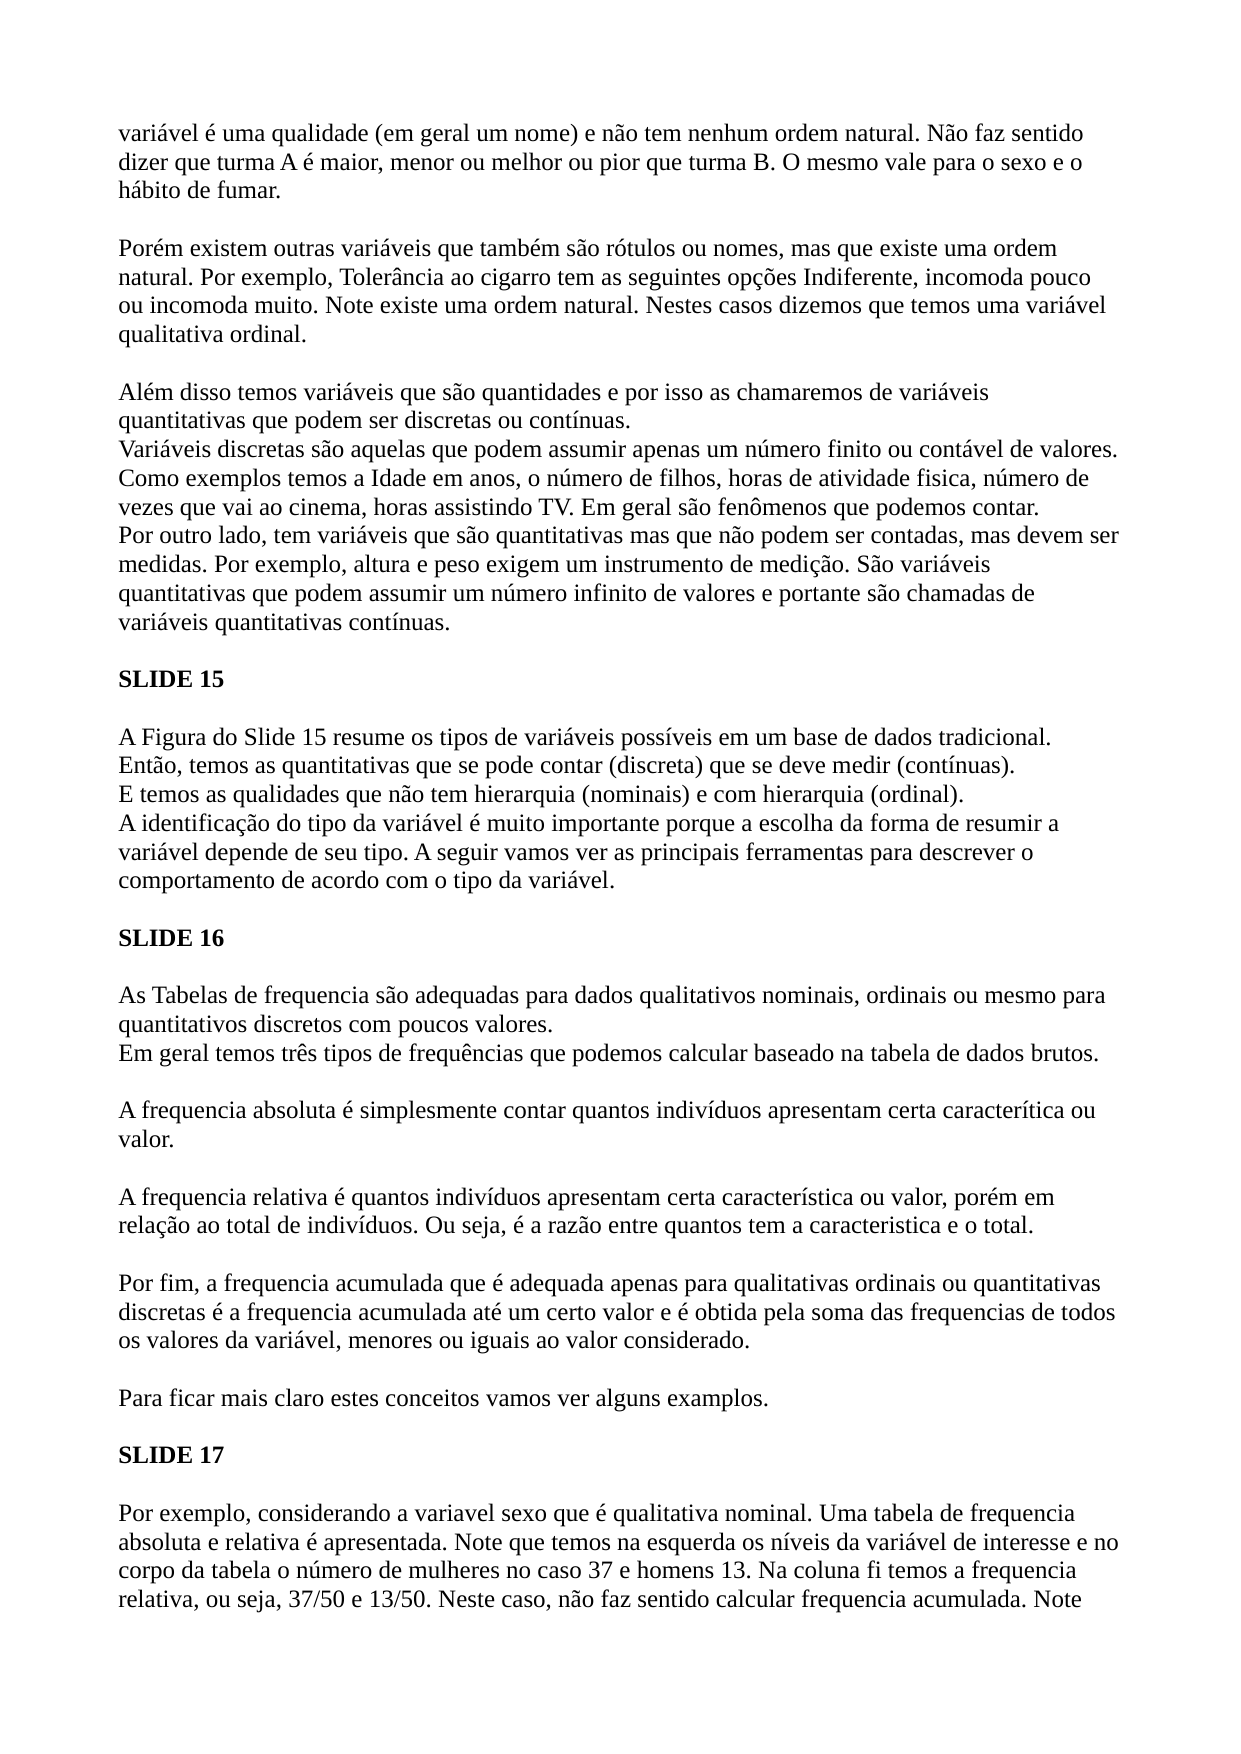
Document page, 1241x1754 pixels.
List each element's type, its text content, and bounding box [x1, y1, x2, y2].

text variável é uma qualidade (em geral um nome) e não tem nenhum ordem natural. Não faz sentido dizer que turma A é maior, menor ou melhor ou pior que turma B. O mesmo vale para o sexo e o hábito de fumar. [118, 118, 1122, 204]
text Por fim, a frequencia acumulada que é adequada apenas para qualitativas ordinais ou quantitativas discretas é a frequencia acumulada até um certo valor e é obtida pela soma das frequencias de todos os valores da variável, menores ou iguais ao valor considerado. [118, 1268, 1122, 1354]
text Porém existem outras variáveis que também são rótulos ou nomes, mas que existe uma ordem natural. Por exemplo, Tolerância ao cigarro tem as seguintes opções Indiferente, incomoda pouco ou incomoda muito. Note existe uma ordem natural. Nestes casos dizemos que temos uma variável qualitativa ordinal. [118, 233, 1122, 348]
text A identificação do tipo da variável é muito importante porque a escolha da forma de resumir a variável depende de seu tipo. A seguir vamos ver as principais ferramentas para descrever o comportamento de acordo com o tipo da variável. [118, 808, 1122, 894]
text Por outro lado, tem variáveis que são quantitativas mas que não podem ser contadas, mas devem ser medidas. Por exemplo, altura e peso exigem um instrumento de medição. São variáveis quantitativas que podem assumir um número infinito de valores e portante são chamadas de variáveis quantitativas contínuas. [118, 521, 1122, 636]
text Por exemplo, considerando a variavel sexo que é qualitativa nominal. Uma tabela de frequencia absoluta e relativa é apresentada. Note que temos na esquerda os níveis da variável de interesse e no corpo da tabela o número de mulheres no caso 37 e homens 13. Na coluna fi temos a frequencia relativa, ou seja, 37/50 e 13/50. Neste caso, não faz sentido calcular frequencia acumulada. Note [118, 1498, 1122, 1613]
text SLIDE 16 [118, 923, 1122, 952]
text A Figura do Slide 15 resume os tipos de variáveis possíveis em um base de dados tradicional. [118, 722, 1122, 751]
text Em geral temos três tipos de frequências que podemos calcular baseado na tabela de dados brutos. [118, 1038, 1122, 1067]
text Variáveis discretas são aquelas que podem assumir apenas um número finito ou contável de valores. Como exemplos temos a Idade em anos, o número de filhos, horas de atividade fisica, número de vezes que vai ao cinema, horas assistindo TV. Em geral são fenômenos que podemos contar. [118, 434, 1122, 521]
text A frequencia relativa é quantos indivíduos apresentam certa característica ou valor, porém em relação ao total de indivíduos. Ou seja, é a razão entre quantos tem a caracteristica e o total. [118, 1182, 1122, 1239]
text Então, temos as quantitativas que se pode contar (discreta) que se deve medir (contínuas). [118, 751, 1122, 779]
text SLIDE 15 [118, 664, 1122, 693]
text As Tabelas de frequencia são adequadas para dados qualitativos nominais, ordinais ou mesmo para quantitativos discretos com poucos valores. [118, 981, 1122, 1038]
text Para ficar mais claro estes conceitos vamos ver alguns examplos. [118, 1383, 1122, 1412]
text SLIDE 17 [118, 1441, 1122, 1469]
text E temos as qualidades que não tem hierarquia (nominais) e com hierarquia (ordinal). [118, 779, 1122, 808]
text Além disso temos variáveis que são quantidades e por isso as chamaremos de variáveis quantitativas que podem ser discretas ou contínuas. [118, 377, 1122, 434]
text A frequencia absoluta é simplesmente contar quantos indivíduos apresentam certa caracterítica ou valor. [118, 1096, 1122, 1153]
